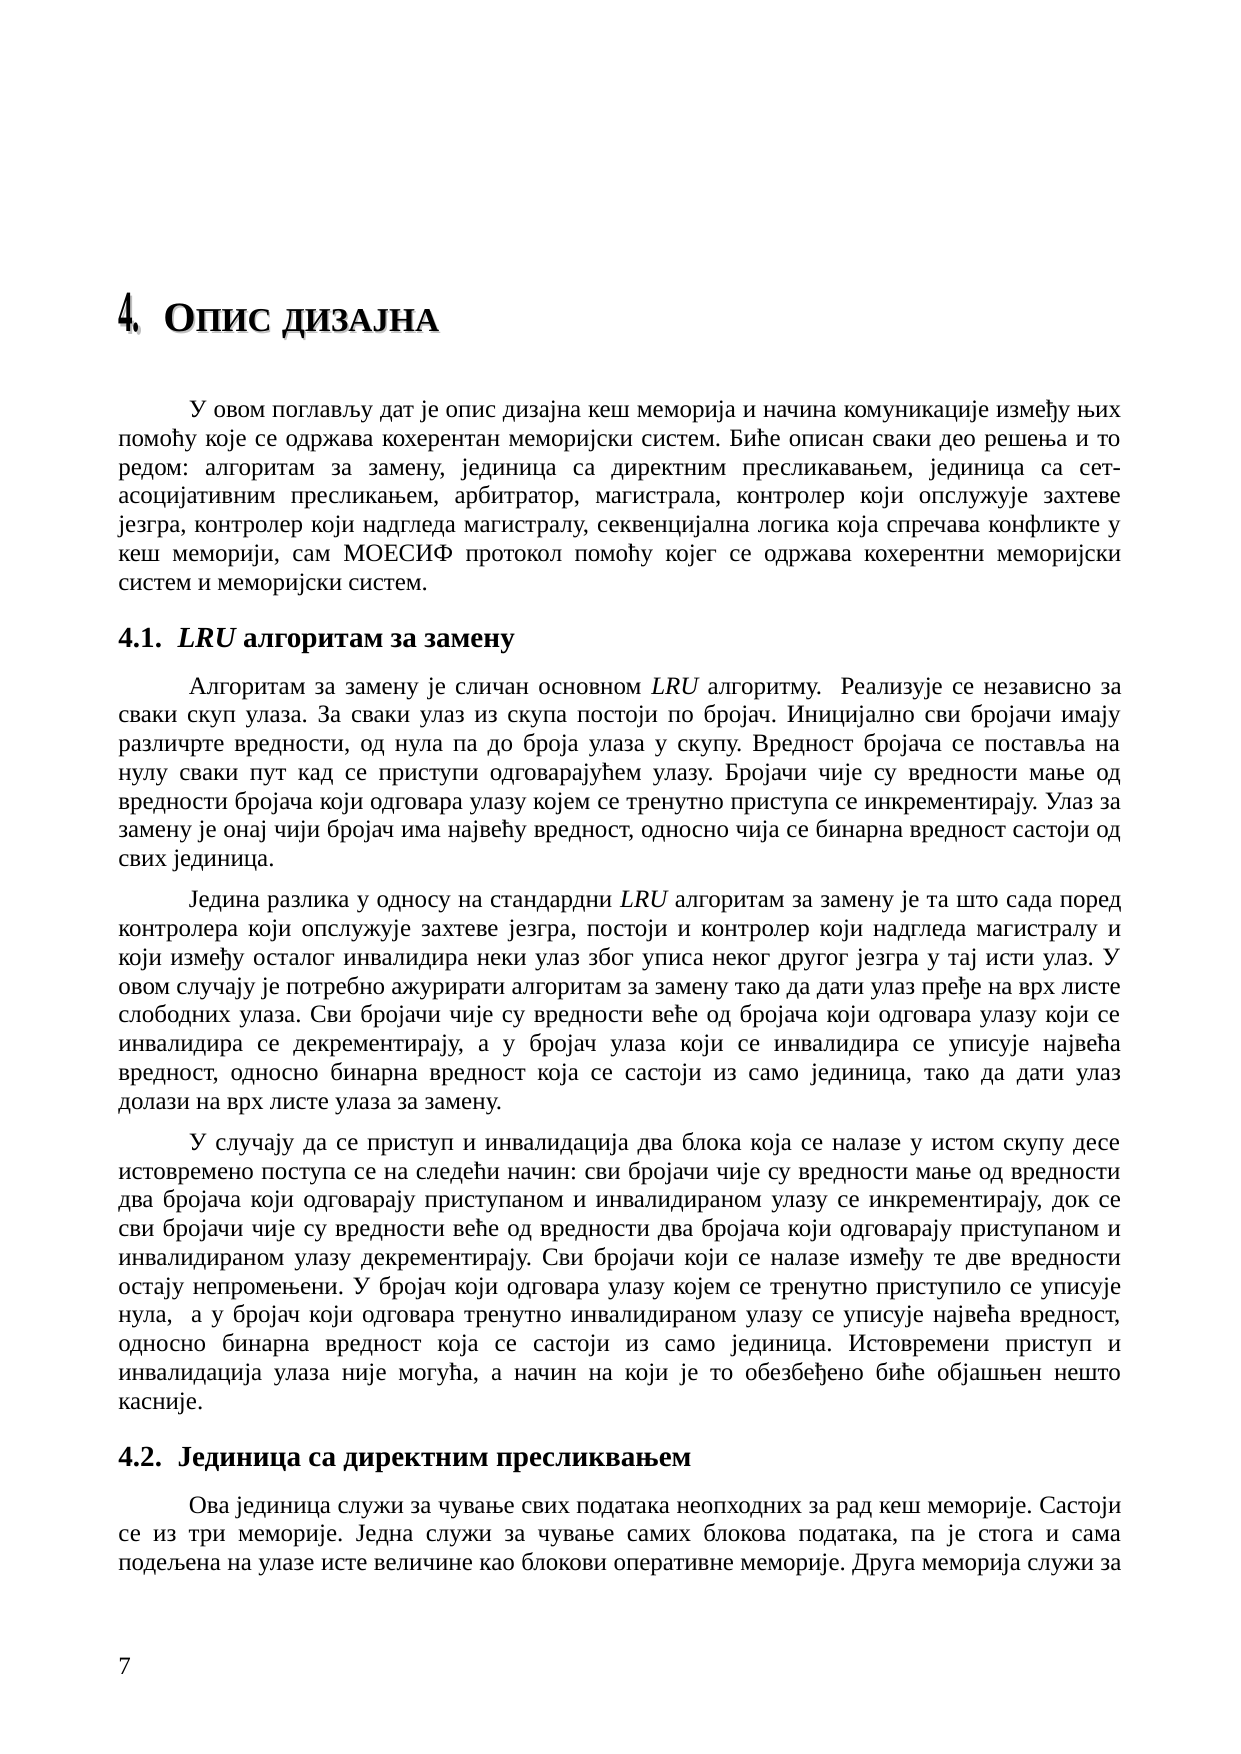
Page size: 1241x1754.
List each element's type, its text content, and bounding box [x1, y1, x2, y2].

text Једина разлика у односу на стандардни LRU алгоритам за замену је та што сада поред контролера који опслужује захтеве језгра, постоји и контролер који надгледа магистралу и који између осталог инвалидира неки улаз због уписа неког другог језгра у тај исти улаз. У овом случају је потребно ажурирати алгоритам за замену тако да дати улаз пређе на врх листе слободних улаза. Сви бројачи чије су вредности веће од бројача који одговара улазу који се инвалидира се декрементирају, а у бројач улаза који се инвалидира се уписује највећа вредност, односно бинарна вредност која се састоји из само јединица, тако да дати улаз долази на врх листе улаза за замену. [118, 884, 1122, 1114]
text У случају да се приступ и инвалидација два блока која се налазе у истом скупу десе истовремено поступа се на следећи начин: сви бројачи чије су вредности мање од вредности два бројача који одговарају приступаном и инвалидираном улазу се инкрементирају, док се сви бројачи чије су вредности веће од вредности два бројача који одговарају приступаном и инвалидираном улазу декрементирају. Сви бројачи који се налазе између те две вредности остају непромењени. У бројач који одговара улазу којем се тренутно приступило се уписује нула, а у бројач који одговара тренутно инвалидираном улазу се уписује највећа вредност, односно бинарна вредност која се састоји из само јединица. Истовремени приступ и инвалидација улаза није могућа, а начин на који је то обезбеђено биће објашњен нешто касније. [118, 1127, 1122, 1414]
text Ова јединица служи за чување свих података неопходних за рад кеш меморије. Састоји се из три меморије. Једна служи за чување самих блокова података, па је стога и сама подељена на улазе исте величине као блокови оперативне меморије. Друга меморија служи за [118, 1490, 1122, 1576]
subtitle Опис дизајна [118, 277, 1122, 344]
list Јединица са директним пресликвањем [118, 1439, 1122, 1473]
text У овом поглављу дат је опис дизајна кеш меморија и начина комуникације између њих помоћу које се одржава кохерентан меморијски систем. Биће описан сваки део решења и то редом: алгоритам за замену, јединица са директним пресликавањем, јединица са сет-асоцијативним пресликањем, арбитратор, магистрала, контролер који опслужује захтеве језгра, контролер који надгледа магистралу, секвенцијална логика која спречава конфликте у кеш меморији, сам МОЕСИФ протокол помоћу којег се одржава кохерентни меморијски систем и меморијски систем. [118, 394, 1122, 596]
list LRU алгоритам за замену [118, 621, 1122, 654]
text Алгоритам за замену је сличан основном LRU aлгоритму. Реализује се независно за сваки скуп улаза. За сваки улаз из скупа постоји по бројач. Иницијално сви бројачи имају различрте вредности, од нула па до броја улаза у скупу. Вредност бројача се поставља на нулу сваки пут кад се приступи одговарајућем улазу. Бројачи чије су вредности мање од вредности бројача који одговара улазу којем се тренутно приступа се инкрементирају. Улаз за замену је онај чији бројач има највећу вредност, односно чија се бинарна вредност састоји од свих јединица. [118, 671, 1122, 872]
